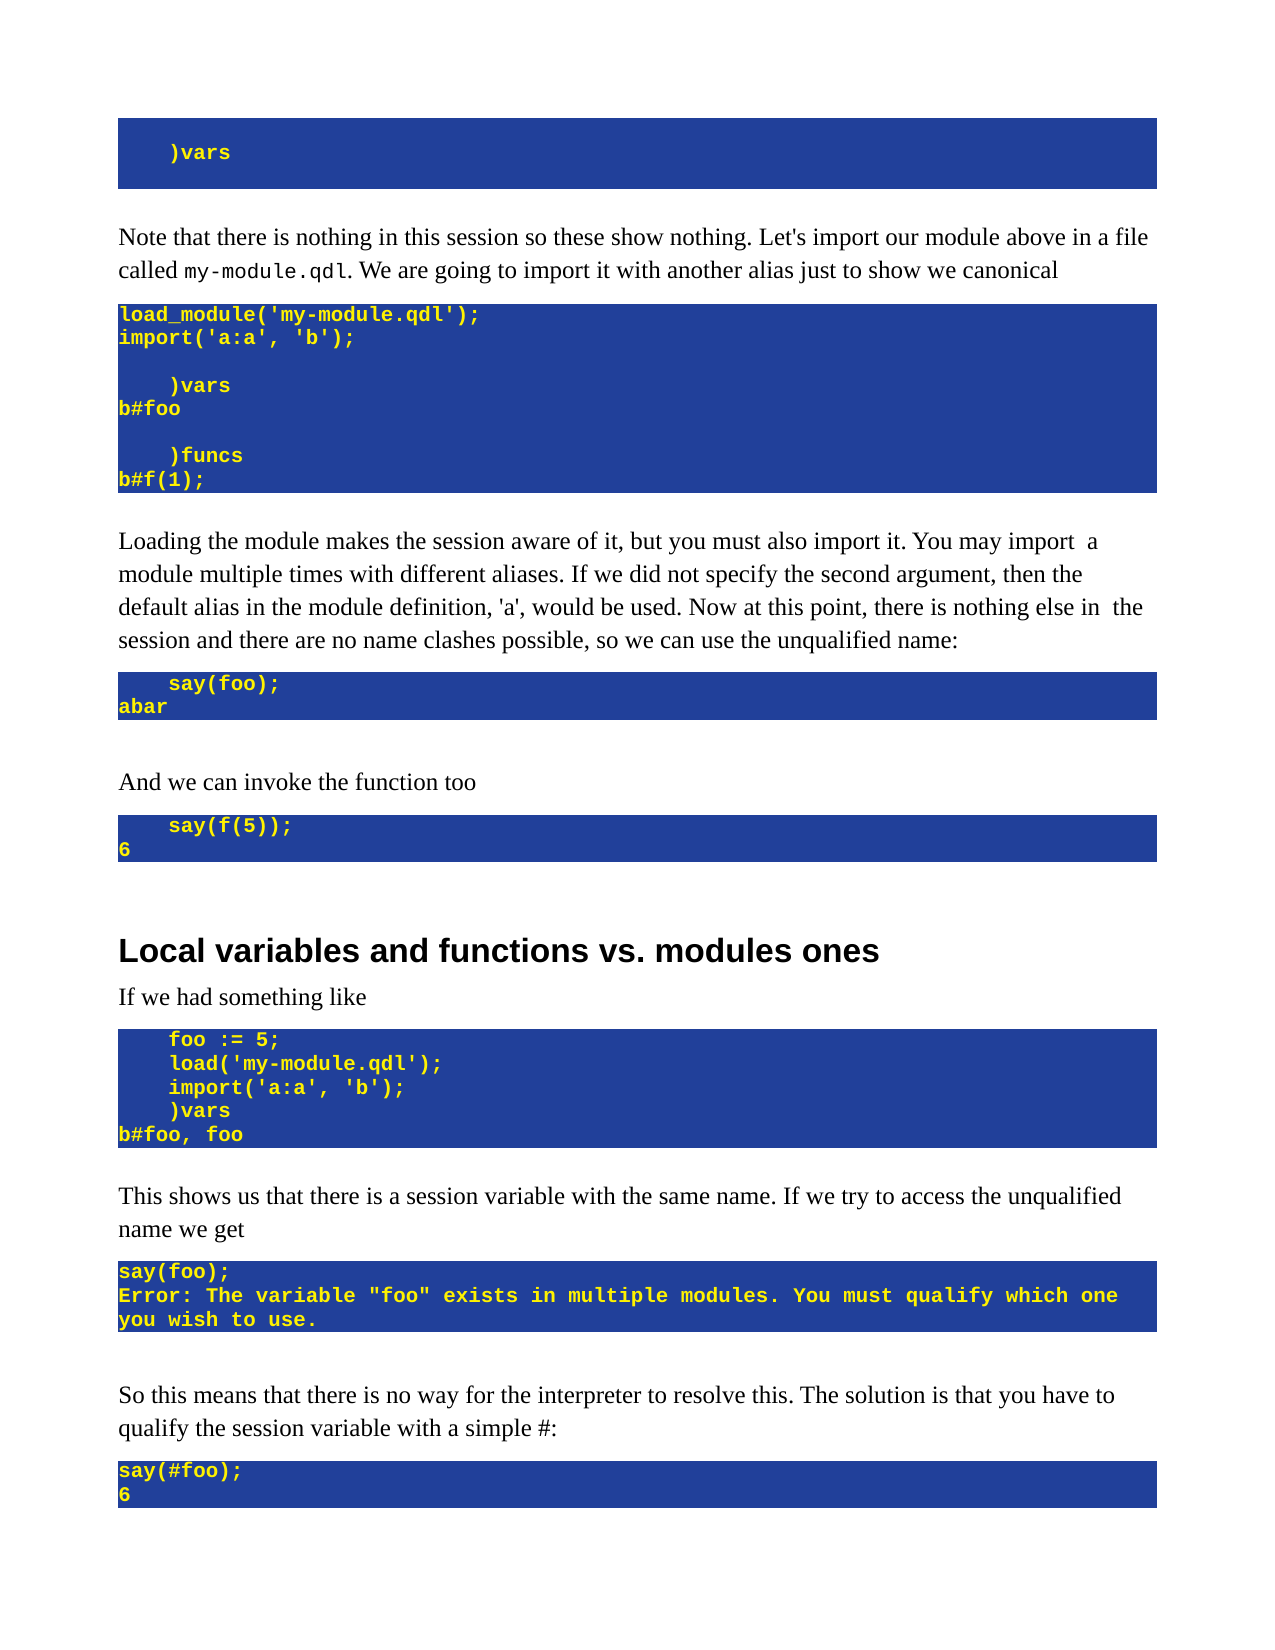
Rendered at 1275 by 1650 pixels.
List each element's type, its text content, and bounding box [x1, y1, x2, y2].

text )vars [118, 142, 1157, 165]
text If we had something like [118, 982, 1157, 1011]
text )vars [118, 1100, 1157, 1124]
text 6 [118, 1484, 1157, 1508]
text foo := 5; [118, 1029, 1157, 1053]
text So this means that there is no way for the interpreter to resolve this. The solution is that you have to qualify the session variable with a simple #: [118, 1380, 1157, 1442]
text )vars [118, 374, 1157, 398]
text )funcs [118, 446, 1157, 469]
text import('a:a', 'b'); [118, 327, 1157, 351]
text say(#foo); [118, 1461, 1157, 1484]
text b#foo [118, 398, 1157, 422]
text load('my-module.qdl'); [118, 1053, 1157, 1077]
text say(foo); [118, 672, 1157, 696]
text say(foo); [118, 1261, 1157, 1285]
text b#f(1); [118, 469, 1157, 493]
text b#foo, foo [118, 1124, 1157, 1148]
text say(f(5)); [118, 815, 1157, 839]
text load_module('my-module.qdl'); [118, 304, 1157, 327]
text This shows us that there is a session variable with the same name. If we try to access the unqualified name we get [118, 1148, 1157, 1242]
text 6 [118, 839, 1157, 862]
text Error: The variable "foo" exists in multiple modules. You must qualify which one you wish to use. [118, 1285, 1157, 1332]
text And we can invoke the function too [118, 767, 1157, 796]
text Loading the module makes the session aware of it, but you must also import it. You may import a module multiple times with different aliases. If we did not specify the second argument, then the default alias in the module definition, 'a', would be used. Now at this point, there is nothing else in the session and there are no name clashes possible, so we can use the unqualified name: [118, 493, 1157, 654]
subtitle Local variables and functions vs. modules ones [118, 931, 1157, 969]
text import('a:a', 'b'); [118, 1077, 1157, 1100]
text Note that there is nothing in this session so these show nothing. Let's import our module above in a file called my-module.qdl. We are going to import it with another alias just to show we canonical [118, 189, 1157, 285]
text abar [118, 696, 1157, 720]
